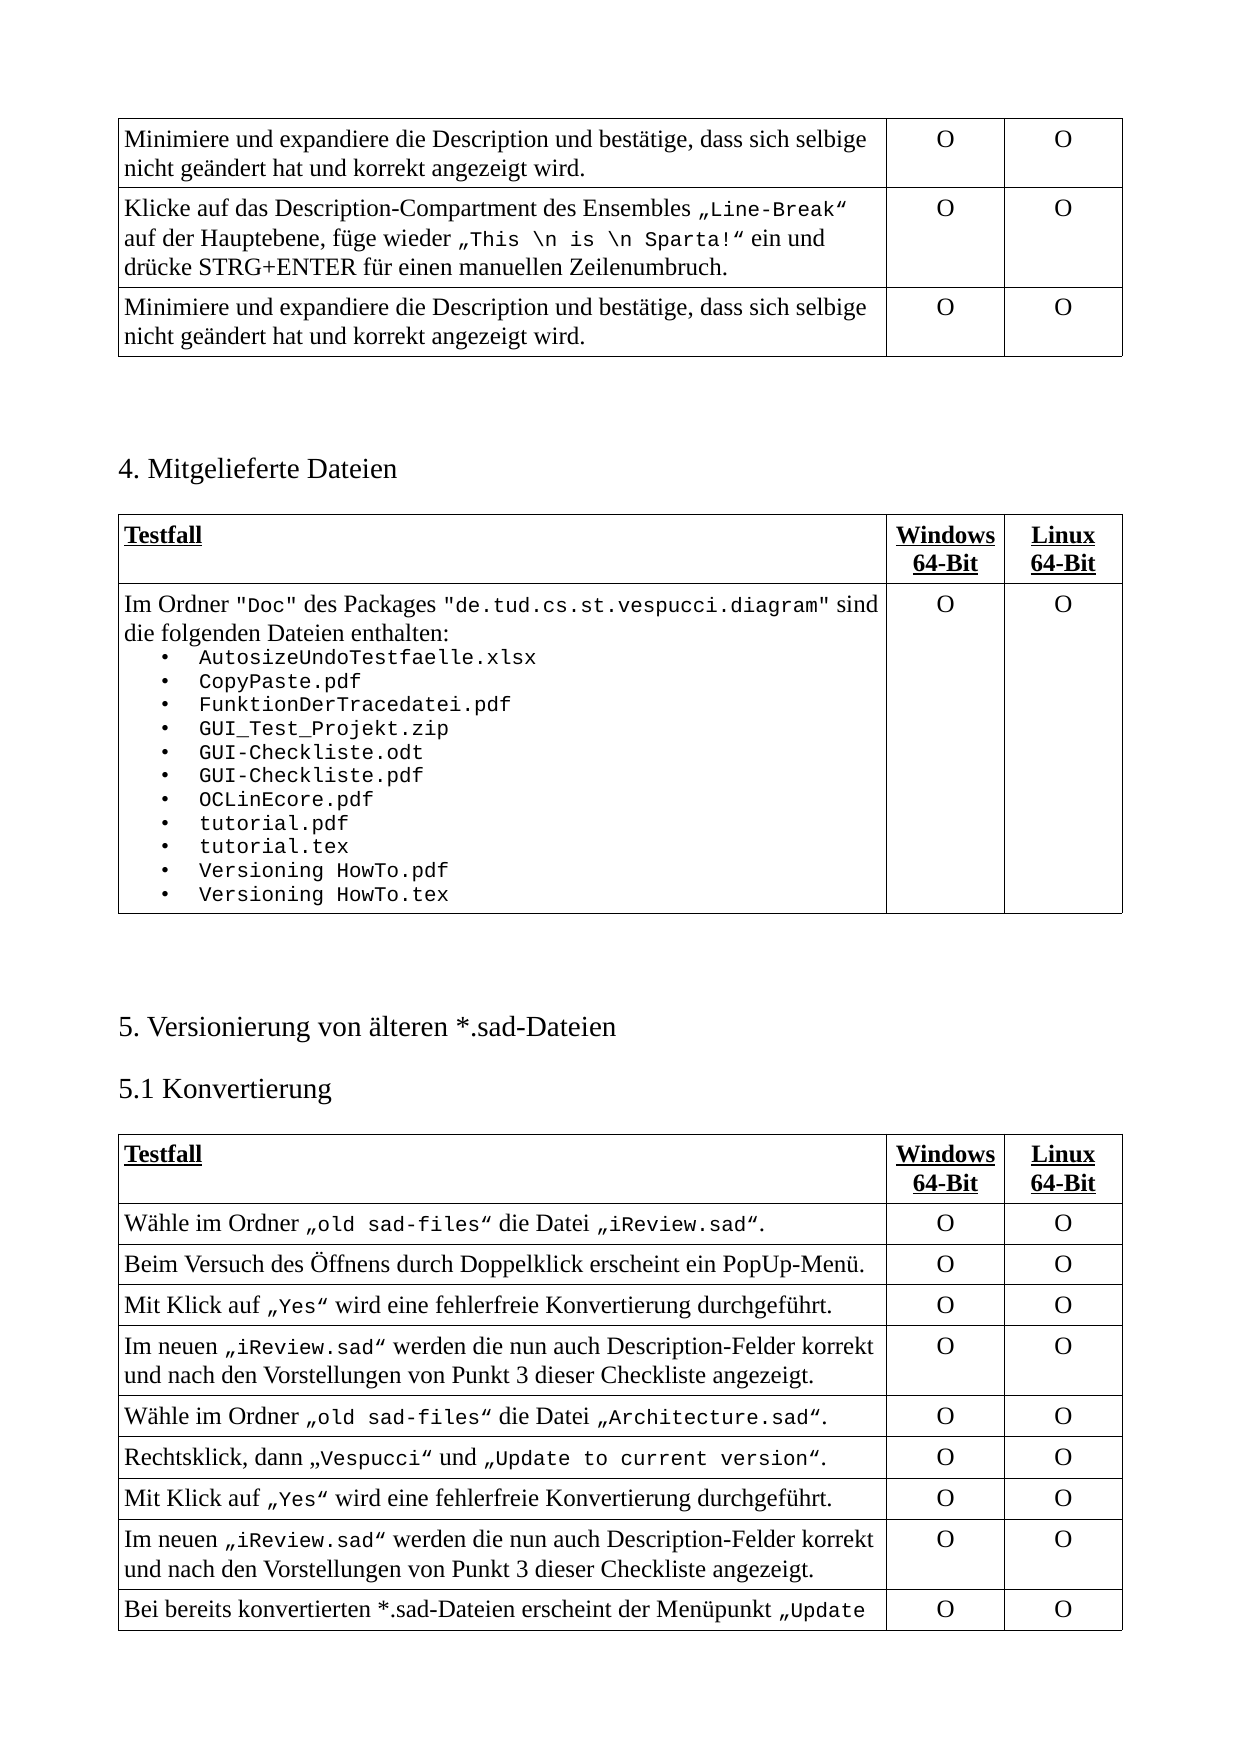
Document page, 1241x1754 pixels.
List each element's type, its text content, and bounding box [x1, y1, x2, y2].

table_cell Wähle im Ordner „old sad-files“ die Datei „iReview.sad“. [119, 1204, 886, 1244]
table_cell O [1005, 288, 1122, 356]
table_cell O [887, 1326, 1004, 1395]
table_cell O [1005, 584, 1122, 913]
table_header Windows 64-Bit [887, 515, 1004, 583]
table_cell Wähle im Ordner „old sad-files“ die Datei „Architecture.sad“. [119, 1396, 886, 1436]
text 4. Mitgelieferte Dateien [118, 452, 1122, 485]
table_cell Bei bereits konvertierten *.sad-Dateien erscheint der Menüpunkt „Update [119, 1590, 886, 1629]
text 5. Versionierung von älteren *.sad-Dateien [118, 1009, 1122, 1042]
table_cell O [1005, 119, 1122, 187]
table_cell Minimiere und expandiere die Description und bestätige, dass sich selbige nicht geändert hat und korrekt angezeigt wird. [119, 119, 886, 187]
text 5.1 Konvertierung [118, 1071, 1122, 1105]
table_header Linux 64-Bit [1005, 1135, 1122, 1203]
table_cell Im Ordner "Doc" des Packages "de.tud.cs.st.vespucci.diagram" sind die folgenden Dateien enthalten: AutosizeUndoTestfaelle.xlsx CopyPaste.pdf FunktionDerTracedatei.pdf GUI_Test_Projekt.zip GUI-Checkliste.odt GUI-Checkliste.pdf OCLinEcore.pdf tutorial.pdf tutorial.tex Versioning HowTo.pdf Versioning HowTo.tex [119, 584, 886, 913]
table_header Testfall [119, 1135, 886, 1203]
table_cell O [1005, 1590, 1122, 1629]
table_cell O [1005, 1520, 1122, 1588]
table_header Linux 64-Bit [1005, 515, 1122, 583]
table_cell O [887, 188, 1004, 287]
table_cell O [887, 1285, 1004, 1325]
table_cell O [1005, 188, 1122, 287]
table_cell O [1005, 1396, 1122, 1436]
table_cell O [1005, 1437, 1122, 1477]
table_cell O [887, 1245, 1004, 1284]
table_cell Im neuen „iReview.sad“ werden die nun auch Description-Felder korrekt und nach den Vorstellungen von Punkt 3 dieser Checkliste angezeigt. [119, 1326, 886, 1395]
table_cell Rechtsklick, dann „Vespucci“ und „Update to current version“. [119, 1437, 886, 1477]
table_cell Mit Klick auf „Yes“ wird eine fehlerfreie Konvertierung durchgeführt. [119, 1479, 886, 1518]
table_cell O [1005, 1479, 1122, 1518]
table_cell O [887, 1520, 1004, 1588]
table_cell Beim Versuch des Öffnens durch Doppelklick erscheint ein PopUp-Menü. [119, 1245, 886, 1284]
table_cell O [887, 1479, 1004, 1518]
table_cell O [1005, 1245, 1122, 1284]
table_cell O [1005, 1326, 1122, 1395]
table_cell O [887, 119, 1004, 187]
table_cell O [887, 584, 1004, 913]
table_header Testfall [119, 515, 886, 583]
table_cell O [887, 1437, 1004, 1477]
table_cell O [1005, 1204, 1122, 1244]
table_cell O [887, 288, 1004, 356]
table_cell O [887, 1396, 1004, 1436]
table_cell Klicke auf das Description-Compartment des Ensembles „Line-Break“ auf der Hauptebene, füge wieder „This \n is \n Sparta!“ ein und drücke STRG+ENTER für einen manuellen Zeilenumbruch. [119, 188, 886, 287]
table_cell O [887, 1590, 1004, 1629]
table_cell Minimiere und expandiere die Description und bestätige, dass sich selbige nicht geändert hat und korrekt angezeigt wird. [119, 288, 886, 356]
table_header Windows 64-Bit [887, 1135, 1004, 1203]
table_cell Mit Klick auf „Yes“ wird eine fehlerfreie Konvertierung durchgeführt. [119, 1285, 886, 1325]
table_cell O [887, 1204, 1004, 1244]
table_cell Im neuen „iReview.sad“ werden die nun auch Description-Felder korrekt und nach den Vorstellungen von Punkt 3 dieser Checkliste angezeigt. [119, 1520, 886, 1588]
table_cell O [1005, 1285, 1122, 1325]
